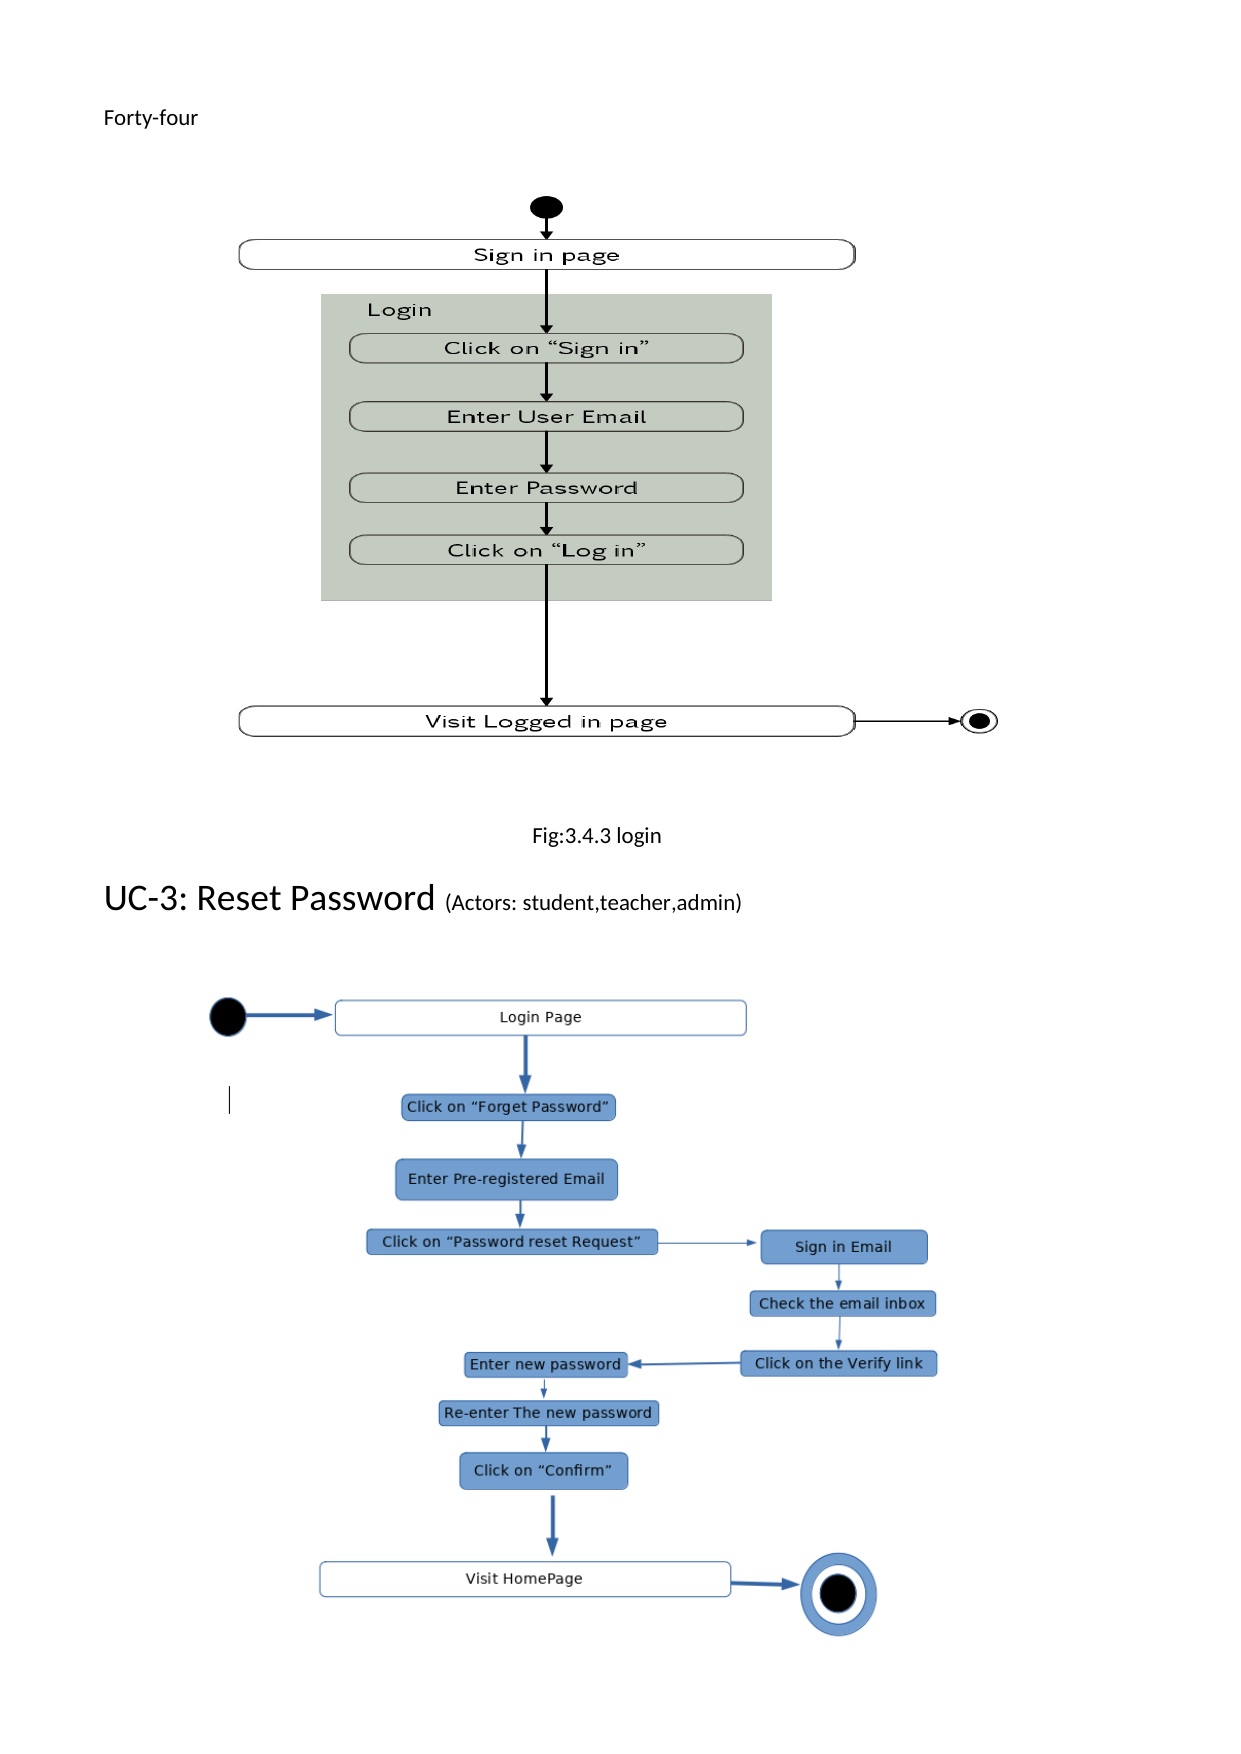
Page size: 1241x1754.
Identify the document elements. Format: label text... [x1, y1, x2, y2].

picture [238, 196, 998, 741]
picture [196, 948, 964, 1660]
text Fig:3.4.3 login [103, 821, 1090, 849]
text UC-3: Reset Password (Actors: student,teacher,admin) [103, 874, 1090, 920]
